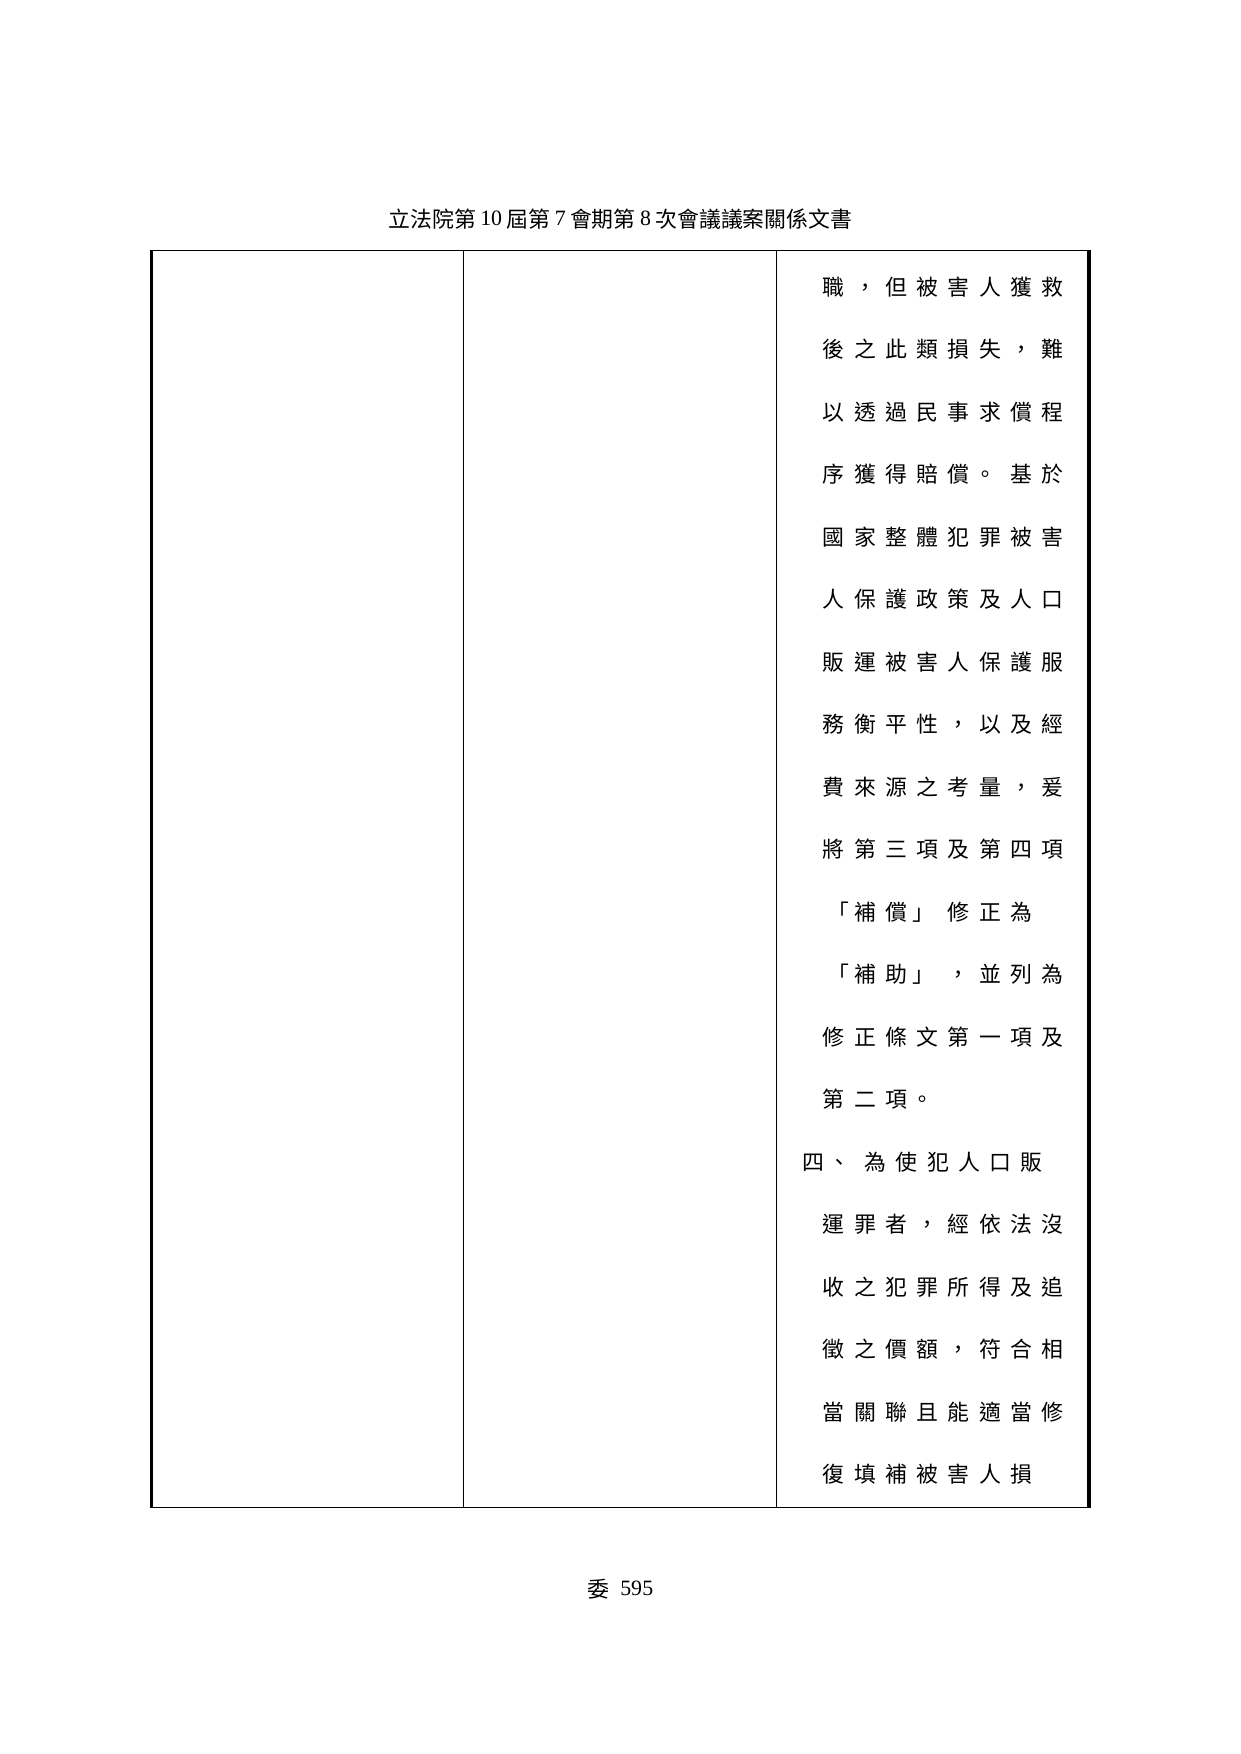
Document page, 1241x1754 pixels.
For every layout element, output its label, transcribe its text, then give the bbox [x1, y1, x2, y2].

table_cell 職，但被害人獲救後之此類損失，難以透過民事求償程序獲得賠償。基於國家整體犯罪被害人保護政策及人口販運被害人保護服務衡平性，以及經費來源之考量，爰將第三項及第四項「補償」修正為「補助」，並列為修正條文第一項及第二項。 四、為使犯人口販運罪者，經依法沒收之犯罪所得及追徵之價額，符合相當關聯且能適當修復填補被害人損 [777, 251, 1087, 1507]
table_cell [464, 251, 776, 1507]
table_cell [153, 251, 463, 1507]
